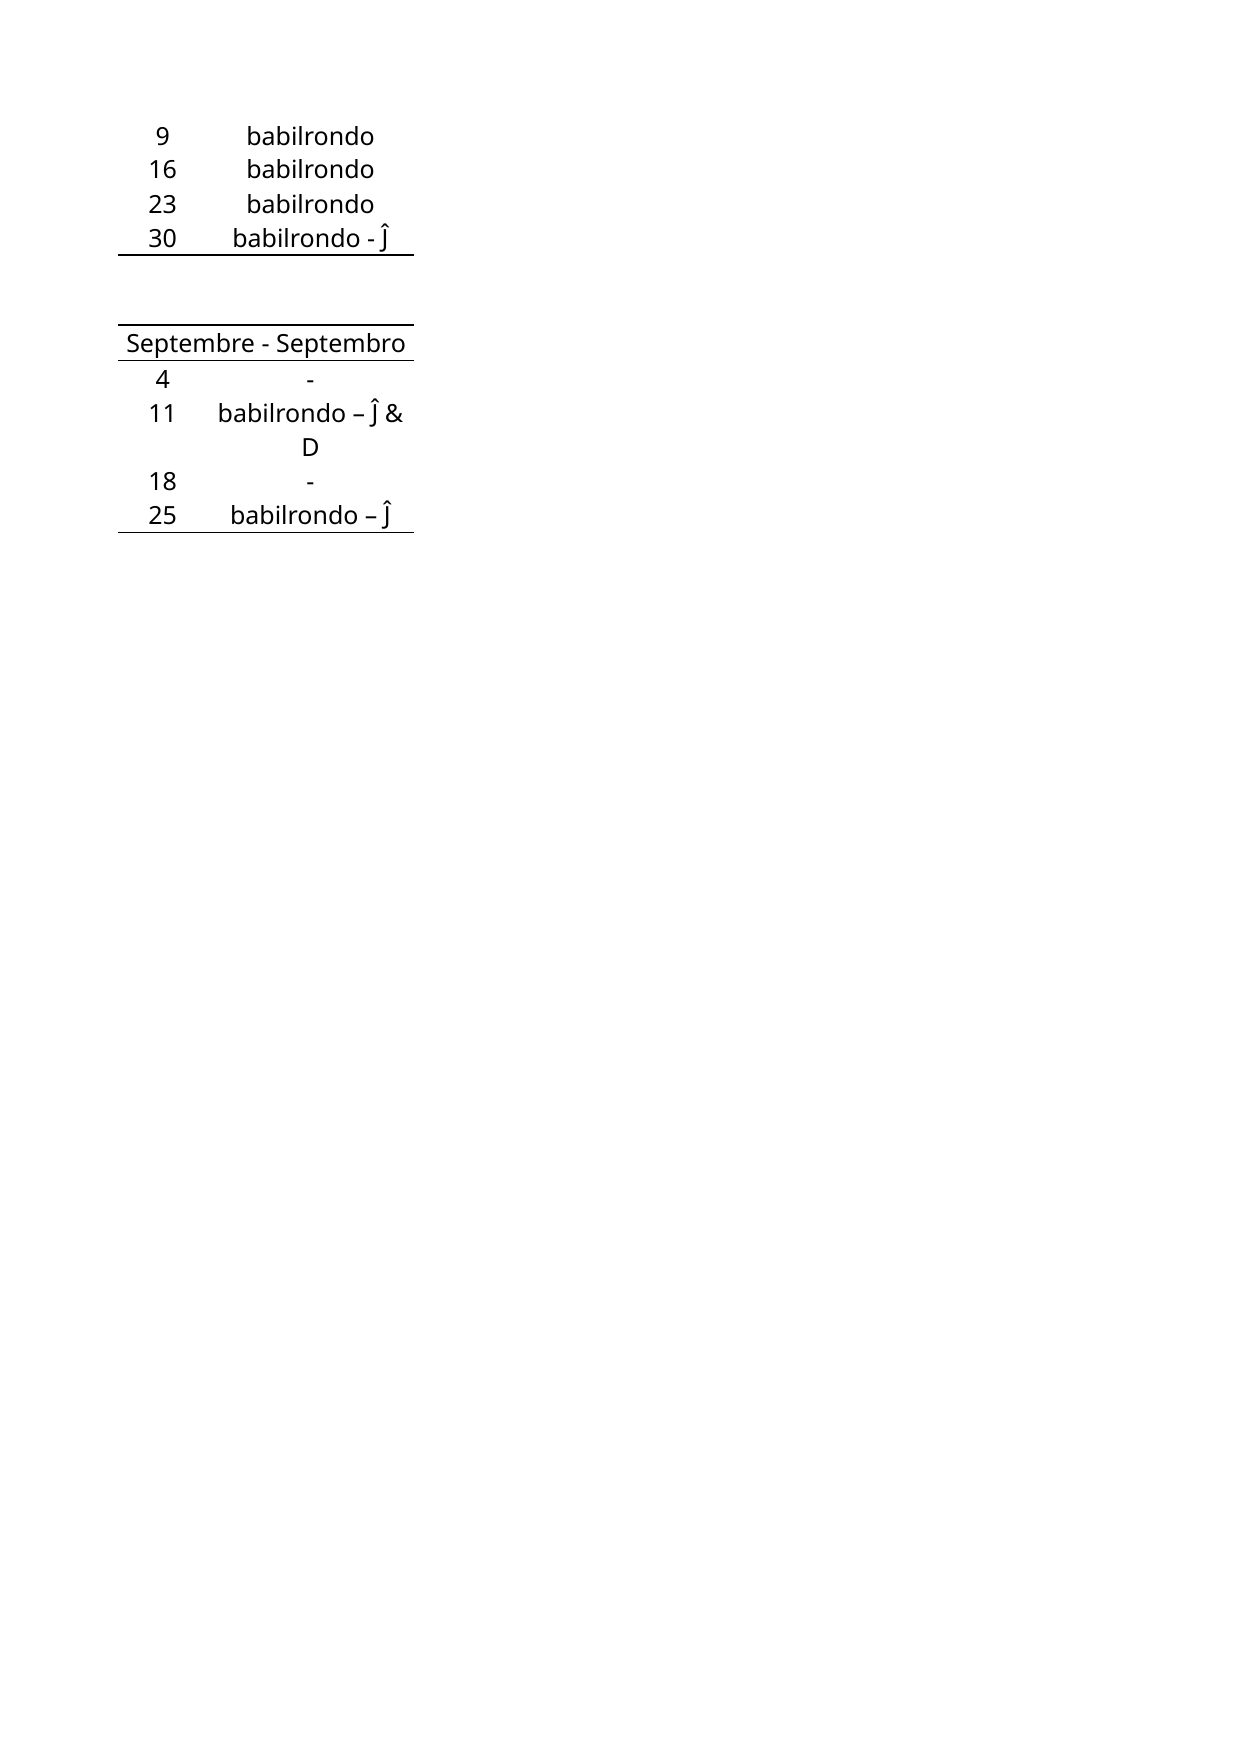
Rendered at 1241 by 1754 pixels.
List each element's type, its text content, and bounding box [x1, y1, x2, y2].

table_cell 4 [118, 361, 207, 395]
table_cell 9 [118, 118, 207, 152]
table_cell - [207, 464, 414, 497]
table_cell babilrondo – Ĵ & D [207, 395, 414, 463]
table_cell babilrondo - Ĵ [207, 220, 414, 254]
table_cell 23 [118, 186, 207, 220]
table_cell babilrondo – Ĵ [207, 498, 414, 532]
table_header Septembre - Septembro [118, 326, 414, 360]
table_cell 11 [118, 395, 207, 463]
table_cell babilrondo [207, 118, 414, 152]
table_cell babilrondo [207, 186, 414, 220]
table_cell 18 [118, 464, 207, 497]
table_cell - [207, 361, 414, 395]
table_cell 30 [118, 220, 207, 254]
table_cell babilrondo [207, 152, 414, 186]
table_cell 25 [118, 498, 207, 532]
table_cell 16 [118, 152, 207, 186]
